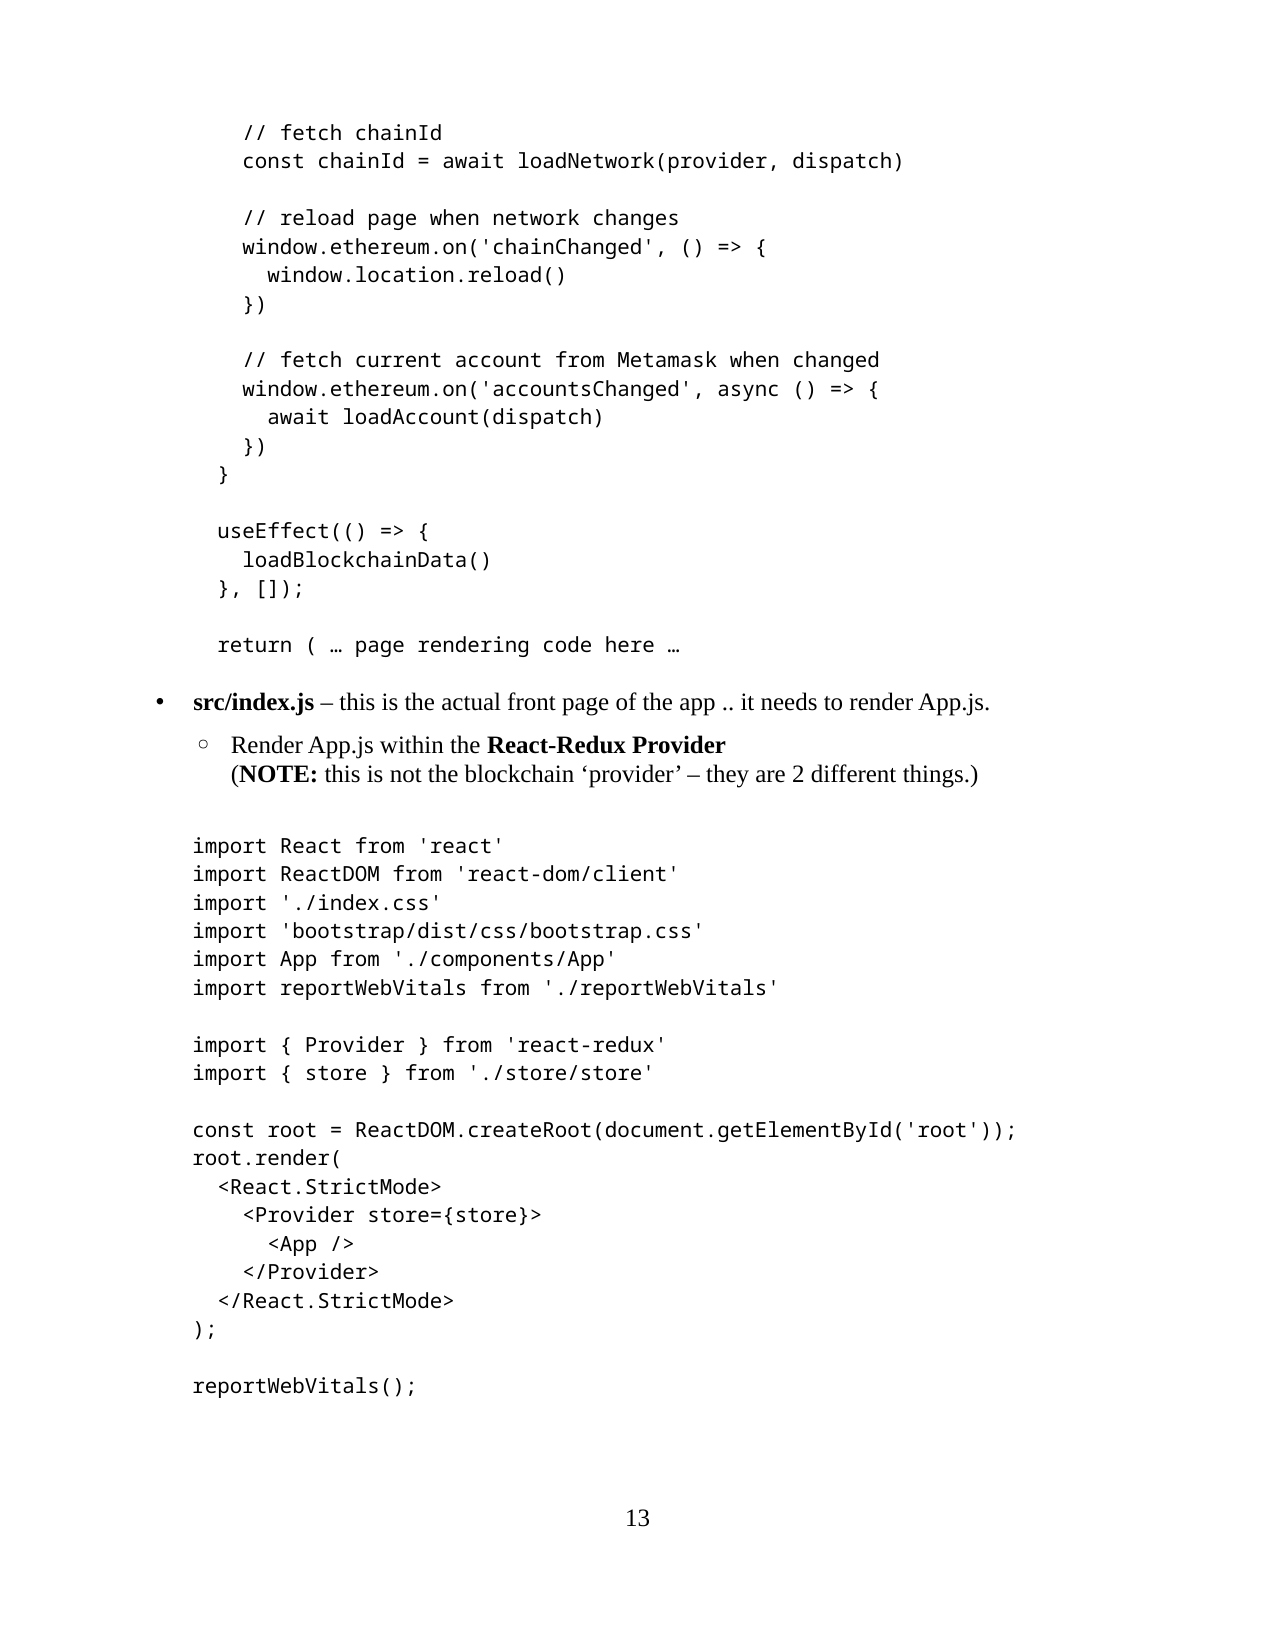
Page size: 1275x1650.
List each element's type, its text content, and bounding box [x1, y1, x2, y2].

text window.ethereum.on('chainChanged', () => { [192, 232, 1157, 260]
text import reportWebVitals from './reportWebVitals' [192, 973, 1157, 1001]
text <Provider store={store}> [192, 1200, 1157, 1229]
text </React.StrictMode> [192, 1286, 1157, 1314]
text import 'bootstrap/dist/css/bootstrap.css' [192, 916, 1157, 944]
text import { store } from './store/store' [192, 1058, 1157, 1087]
text const root = ReactDOM.createRoot(document.getElementById('root')); [192, 1115, 1157, 1143]
text ); [192, 1314, 1157, 1343]
text // fetch current account from Metamask when changed [192, 346, 1157, 374]
text </Provider> [192, 1257, 1157, 1286]
text return ( … page rendering code here … [192, 630, 1157, 658]
text }) [192, 431, 1157, 459]
list src/index.js – this is the actual front page of the app .. it needs to render App.js. [156, 687, 1157, 716]
text import React from 'react' [192, 831, 1157, 859]
text const chainId = await loadNetwork(provider, dispatch) [192, 147, 1157, 175]
text } [192, 459, 1157, 488]
text loadBlockchainData() [192, 545, 1157, 573]
text import ReactDOM from 'react-dom/client' [192, 859, 1157, 888]
text reportWebVitals(); [192, 1371, 1157, 1399]
text }) [192, 289, 1157, 317]
text import './index.css' [192, 888, 1157, 916]
text import App from './components/App' [192, 944, 1157, 973]
text // fetch chainId [192, 118, 1157, 147]
text useEffect(() => { [192, 516, 1157, 545]
text }, []); [192, 573, 1157, 602]
text import { Provider } from 'react-redux' [192, 1030, 1157, 1058]
text <App /> [192, 1229, 1157, 1257]
text window.location.reload() [192, 260, 1157, 289]
text root.render( [192, 1143, 1157, 1172]
text // reload page when network changes [192, 203, 1157, 232]
text <React.StrictMode> [192, 1172, 1157, 1200]
list Render App.js within the React-Redux Provider (NOTE: this is not the blockchain ‘provider’ – they are 2 different things.) [193, 730, 1157, 788]
text window.ethereum.on('accountsChanged', async () => { [192, 374, 1157, 402]
text await loadAccount(dispatch) [192, 402, 1157, 431]
